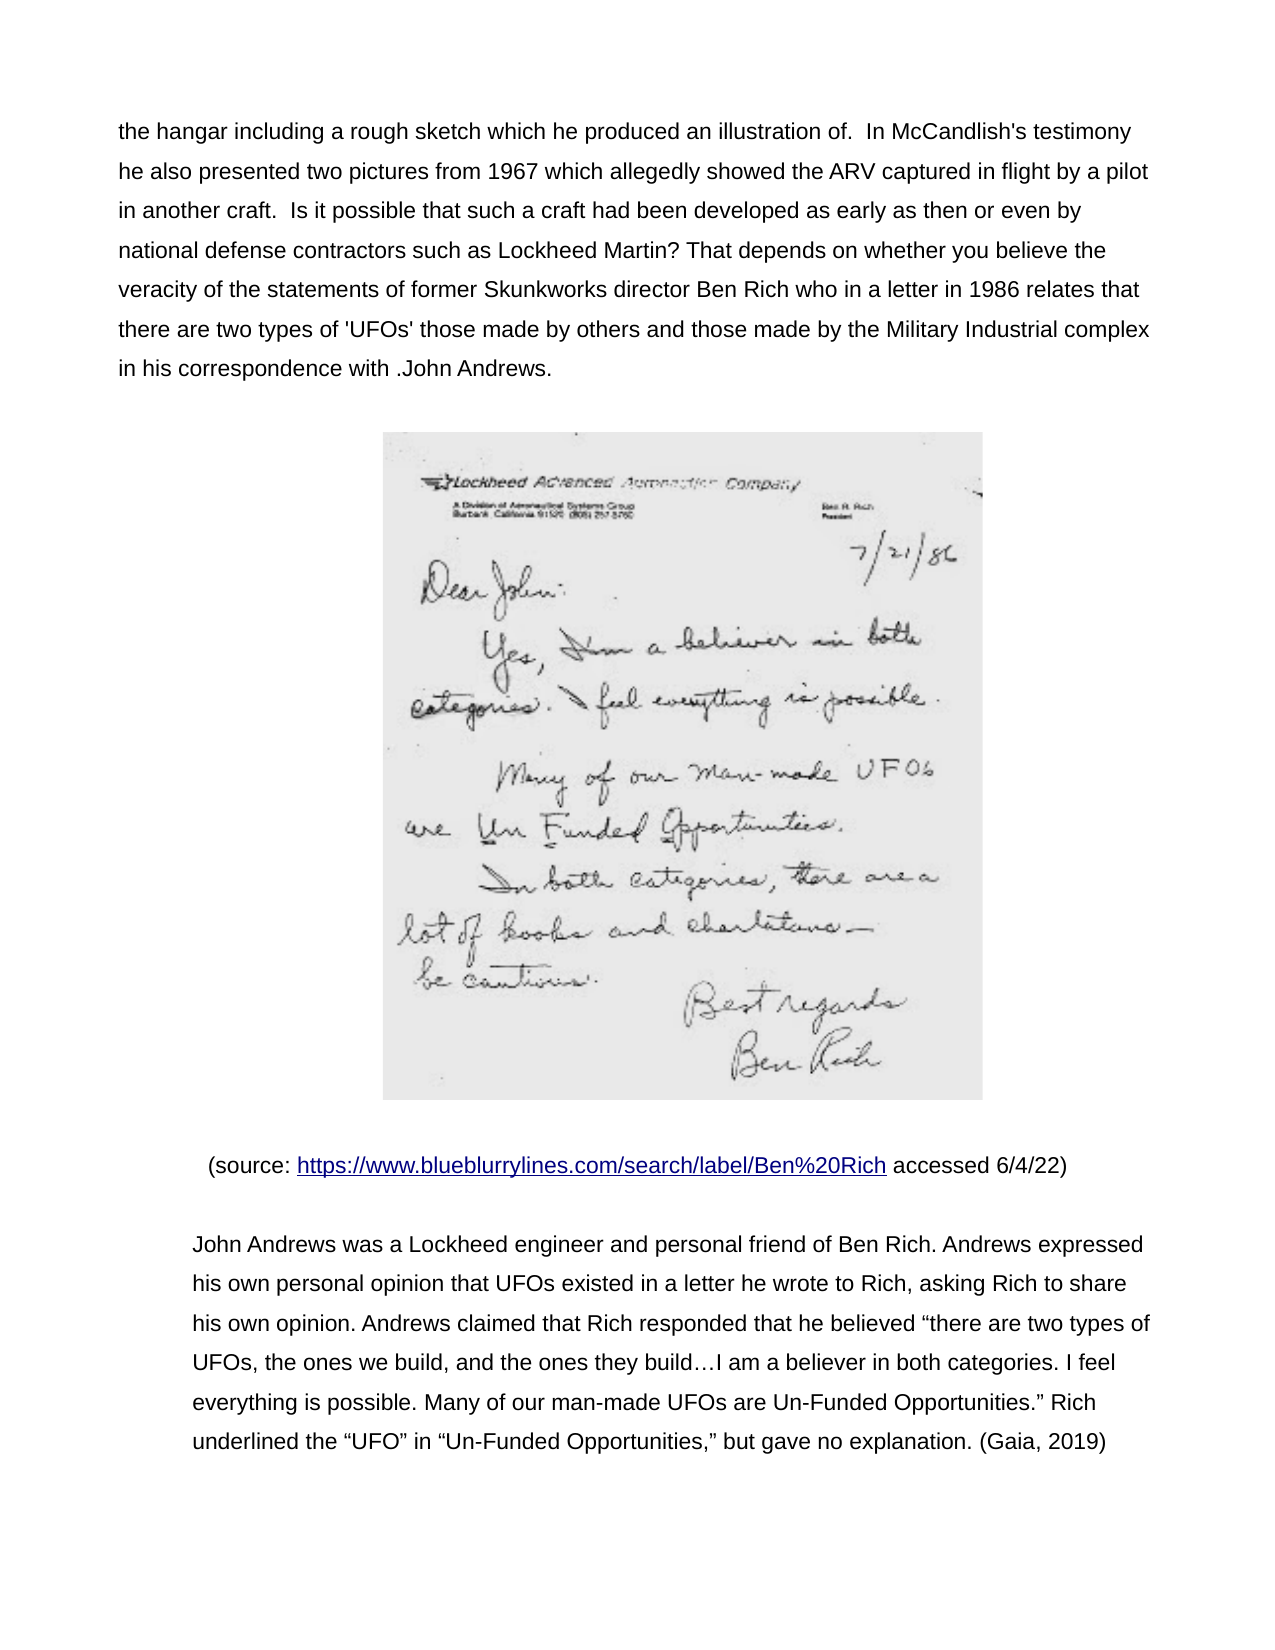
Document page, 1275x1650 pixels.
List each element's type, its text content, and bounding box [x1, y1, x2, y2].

text John Andrews was a Lockheed engineer and personal friend of Ben Rich. Andrews expressed his own personal opinion that UFOs existed in a letter he wrote to Rich, asking Rich to share his own opinion. Andrews claimed that Rich responded that he believed “there are two types of UFOs, the ones we build, and the ones they build…I am a believer in both categories. I feel everything is possible. Many of our man-made UFOs are Un-Funded Opportunities.” Rich underlined the “UFO” in “Un-Funded Opportunities,” but gave no explanation. (Gaia, 2019) [192, 1231, 1157, 1454]
text (source: https://www.blueblurrylines.com/search/label/Ben%20Rich accessed 6/4/22) [118, 1152, 1157, 1178]
picture [382, 432, 983, 1100]
text the hangar including a rough sketch which he produced an illustration of. In McCandlish's testimony he also presented two pictures from 1967 which allegedly showed the ARV captured in flight by a pilot in another craft. Is it possible that such a craft had been developed as early as then or even by national defense contractors such as Lockheed Martin? That depends on whether you believe the veracity of the statements of former Skunkworks director Ben Rich who in a letter in 1986 relates that there are two types of 'UFOs' those made by others and those made by the Military Industrial complex in his correspondence with .John Andrews. [118, 118, 1157, 381]
